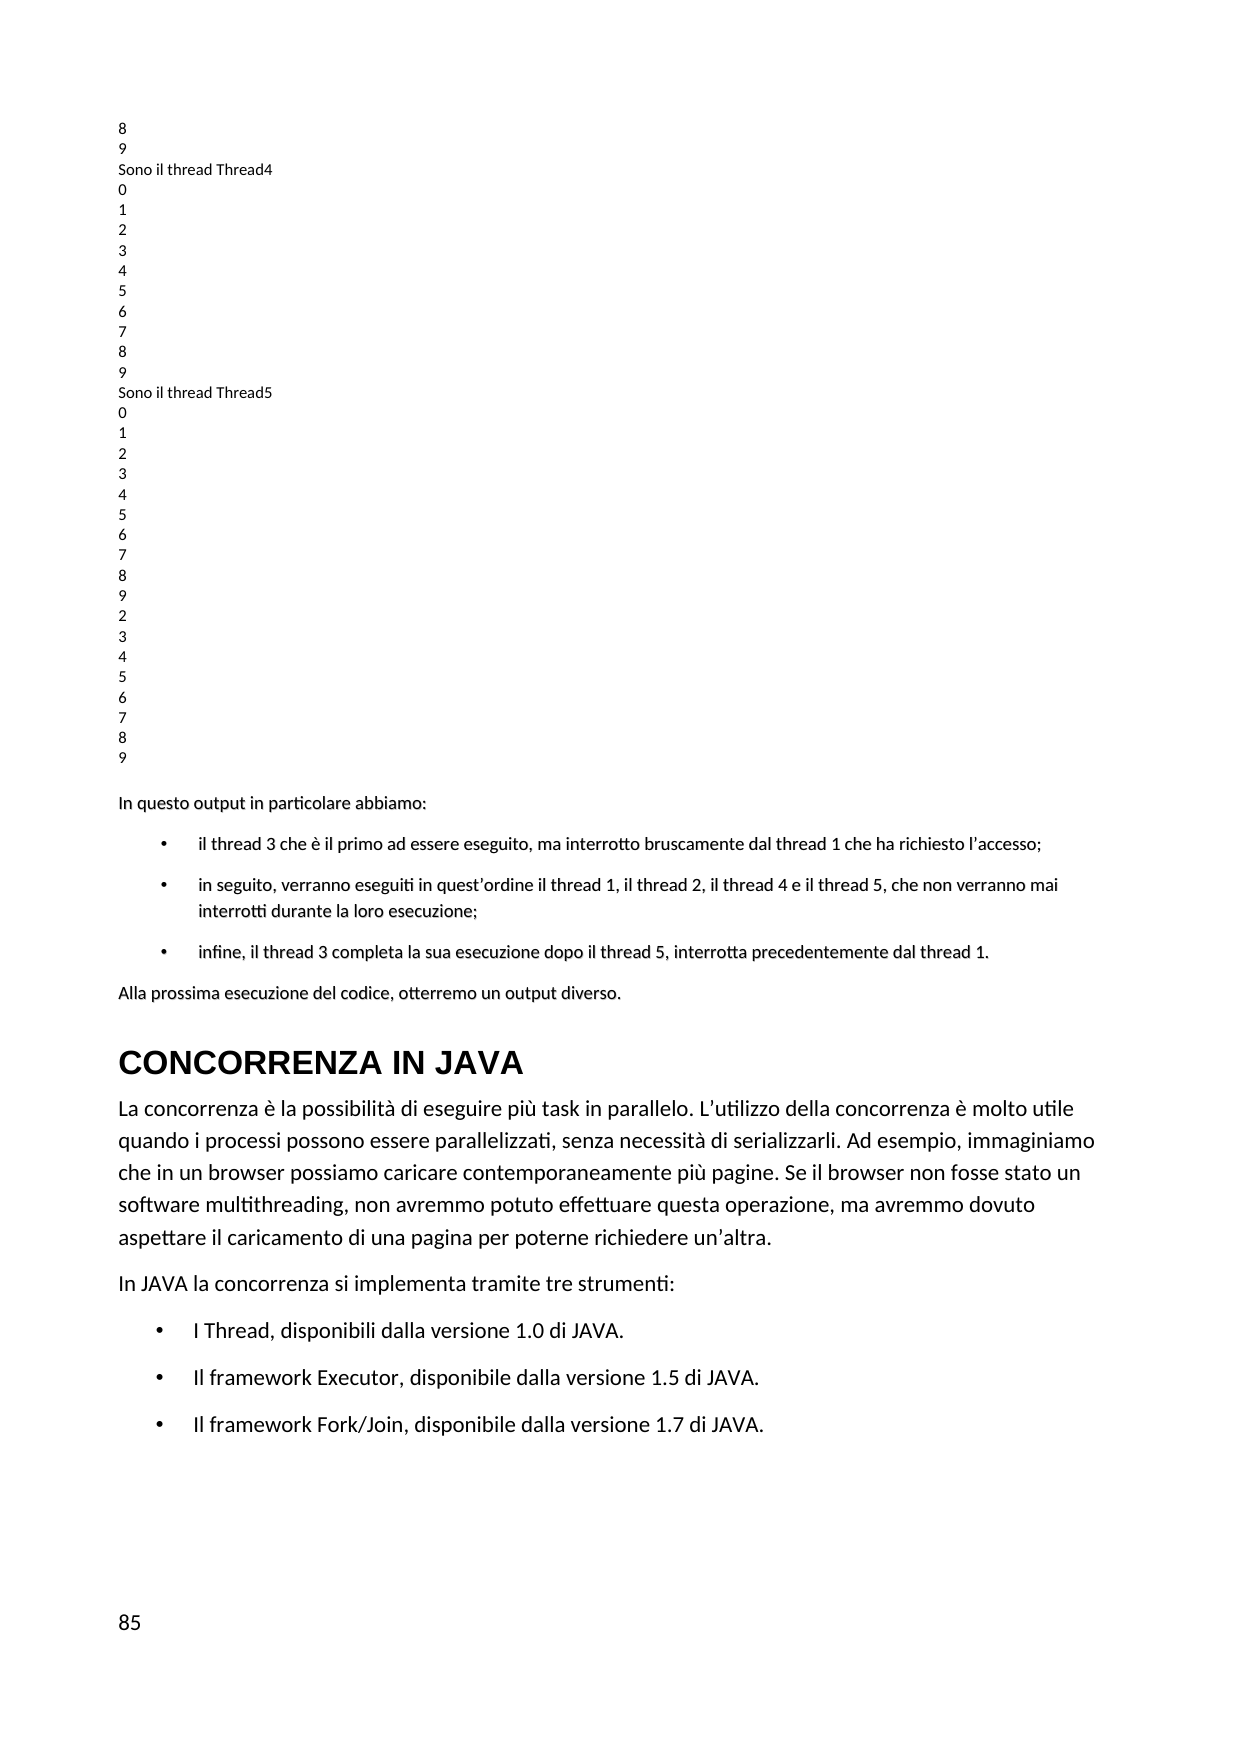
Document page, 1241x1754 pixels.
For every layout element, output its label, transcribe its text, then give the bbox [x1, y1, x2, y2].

text 7 [118, 321, 1122, 342]
text 6 [118, 687, 1122, 707]
text La concorrenza è la possibilità di eseguire più task in parallelo. L’utilizzo della concorrenza è molto utile quando i processi possono essere parallelizzati, senza necessità di serializzarli. Ad esempio, immaginiamo che in un browser possiamo caricare contemporaneamente più pagine. Se il browser non fosse stato un software multithreading, non avremmo potuto effettuare questa operazione, ma avremmo dovuto aspettare il caricamento di una pagina per poterne richiedere un’altra. [118, 1094, 1122, 1251]
text 6 [118, 524, 1122, 545]
text 1 [118, 199, 1122, 220]
text Alla prossima esecuzione del codice, otterremo un output diverso. [118, 981, 1122, 1004]
text 0 [118, 402, 1122, 423]
text 2 [118, 220, 1122, 240]
text Sono il thread Thread4 [118, 159, 1122, 179]
text 0 [118, 179, 1122, 199]
text 9 [118, 585, 1122, 606]
text 2 [118, 443, 1122, 463]
text 2 [118, 606, 1122, 626]
list Il framework Fork/Join, disponibile dalla versione 1.7 di JAVA. [156, 1410, 1122, 1438]
text 5 [118, 667, 1122, 687]
text 9 [118, 748, 1122, 768]
text 4 [118, 260, 1122, 281]
list il thread 3 che è il primo ad essere eseguito, ma interrotto bruscamente dal thread 1 che ha richiesto l’accesso; [161, 832, 1122, 855]
list Il framework Executor, disponibile dalla versione 1.5 di JAVA. [156, 1363, 1122, 1391]
text In questo output in particolare abbiamo: [118, 791, 1122, 814]
text 8 [118, 565, 1122, 585]
text 3 [118, 626, 1122, 646]
text 7 [118, 545, 1122, 565]
text 8 [118, 118, 1122, 138]
text 4 [118, 484, 1122, 504]
text 9 [118, 362, 1122, 382]
text 5 [118, 504, 1122, 524]
text Sono il thread Thread5 [118, 382, 1122, 402]
text 8 [118, 727, 1122, 748]
text 4 [118, 646, 1122, 667]
text 8 [118, 342, 1122, 362]
subtitle CONCORRENZA IN JAVA [118, 1043, 1122, 1082]
text 1 [118, 423, 1122, 443]
text 5 [118, 281, 1122, 301]
text 7 [118, 707, 1122, 727]
text 9 [118, 138, 1122, 159]
list I Thread, disponibili dalla versione 1.0 di JAVA. [156, 1316, 1122, 1344]
list in seguito, verranno eseguiti in quest’ordine il thread 1, il thread 2, il thread 4 e il thread 5, che non verranno mai interrotti durante la loro esecuzione; [161, 873, 1122, 922]
list infine, il thread 3 completa la sua esecuzione dopo il thread 5, interrotta precedentemente dal thread 1. [161, 940, 1122, 963]
text In JAVA la concorrenza si implementa tramite tre strumenti: [118, 1269, 1122, 1298]
text 3 [118, 463, 1122, 484]
text 3 [118, 240, 1122, 260]
text 6 [118, 301, 1122, 321]
